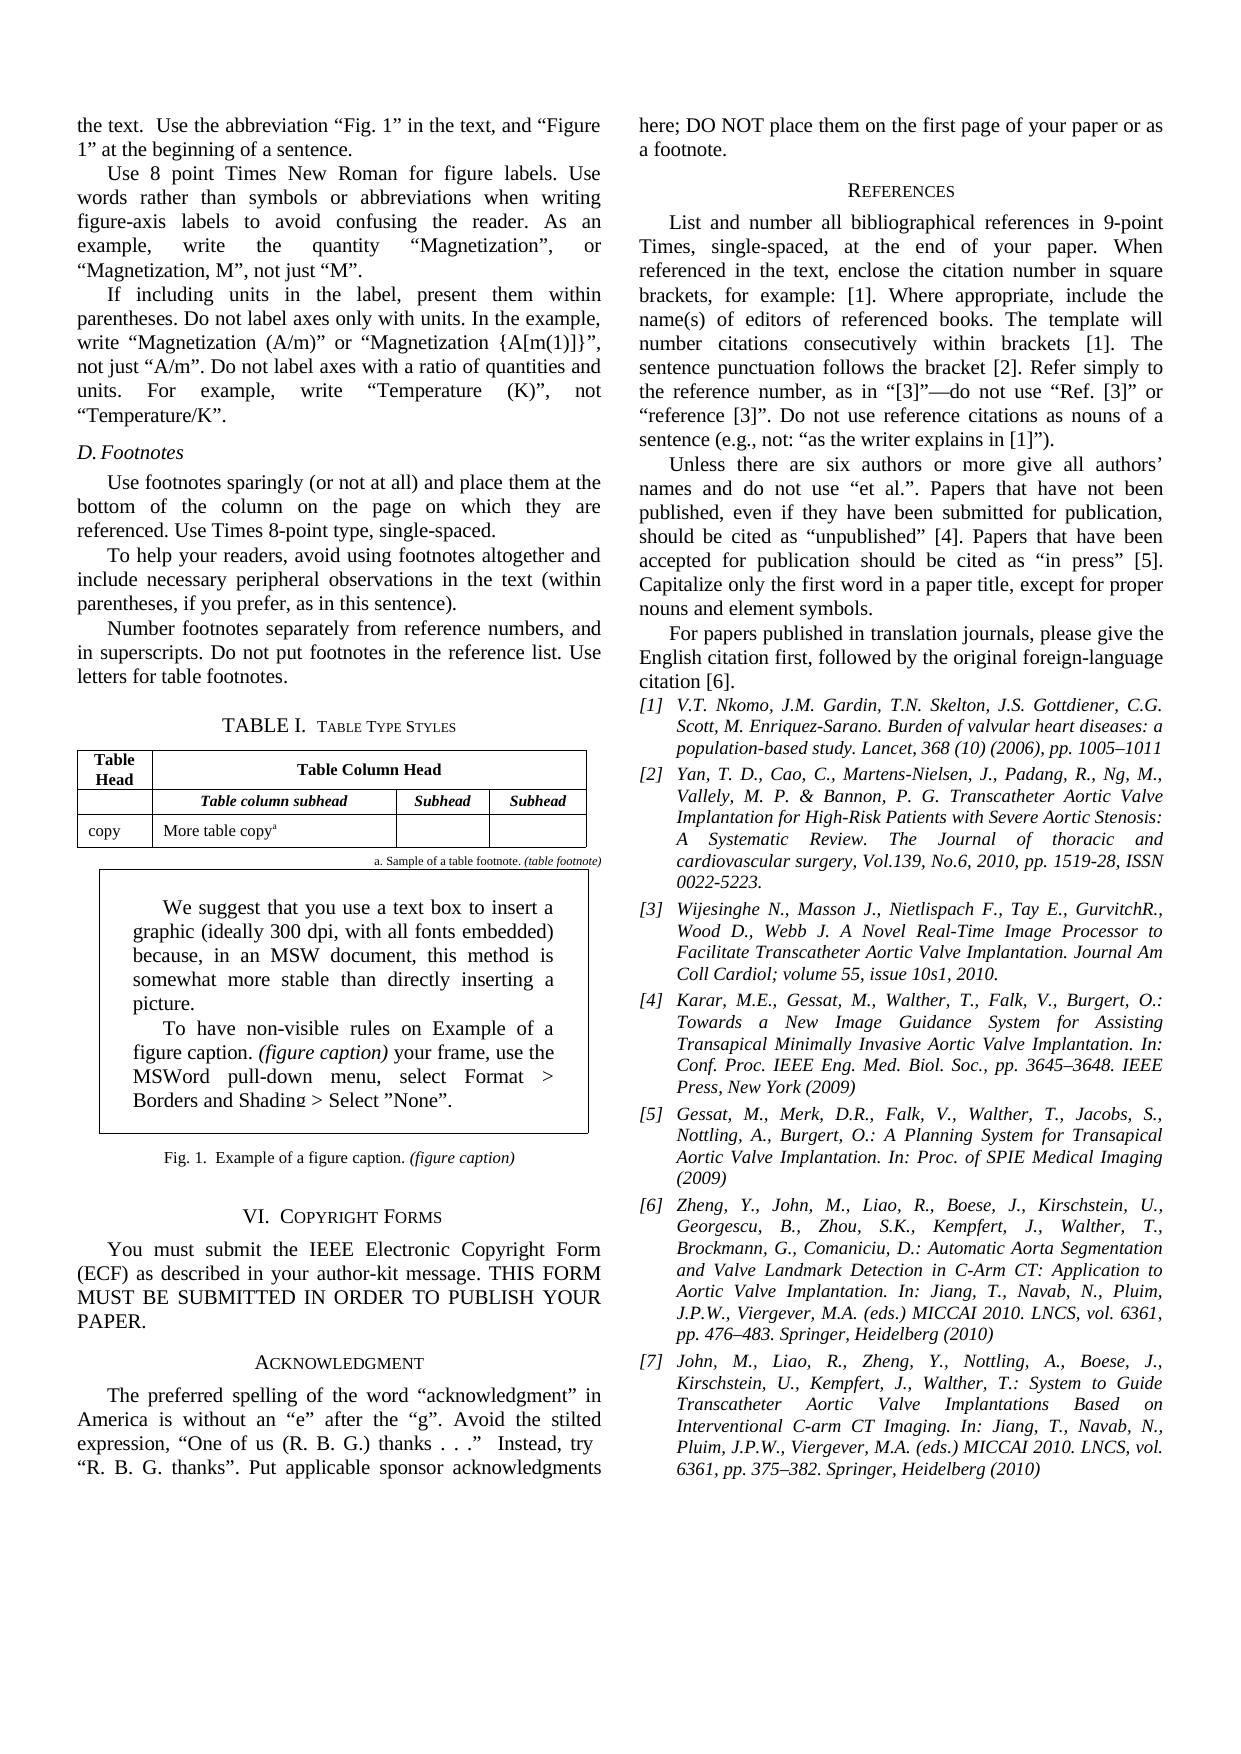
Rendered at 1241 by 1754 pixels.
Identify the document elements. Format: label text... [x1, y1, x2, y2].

list V.T. Nkomo, J.M. Gardin, T.N. Skelton, J.S. Gottdiener, C.G. Scott, M. Enriquez-Sarano. Burden of valvular heart diseases: a population-based study. Lancet, 368 (10) (2006), pp. 1005–1011 [639, 693, 1163, 758]
subtitle Copyright Forms [77, 1204, 601, 1228]
text Unless there are six authors or more give all authors’ names and do not use “et al.”. Papers that have not been published, even if they have been submitted for publication, should be cited as “unpublished” [4]. Papers that have been accepted for publication should be cited as “in press” [5]. Capitalize only the first word in a paper title, except for proper nouns and element symbols. [639, 452, 1163, 620]
table_cell copy [78, 815, 152, 847]
list Example of a figure caption. (figure caption) [77, 879, 601, 1167]
list To have non-visible rules on Example of a figure caption. (figure caption) your frame, use the MSWord pull-down menu, select Format > Borders and Shading > Select ”None”. [133, 1016, 554, 1107]
list Karar, M.E., Gessat, M., Walther, T., Falk, V., Burgert, O.: Towards a New Image Guidance System for Assisting Transapical Minimally Invasive Aortic Valve Implantation. In: Conf. Proc. IEEE Eng. Med. Biol. Soc., pp. 3645–3648. IEEE Press, New York (2009) [639, 989, 1163, 1097]
subtitle References [639, 178, 1163, 202]
list We suggest that you use a text box to insert a graphic (ideally 300 dpi, with all fonts embedded) because, in an MSW document, this method is somewhat more stable than directly inserting a picture. [133, 895, 554, 1015]
list John, M., Liao, R., Zheng, Y., Nottling, A., Boese, J., Kirschstein, U., Kempfert, J., Walther, T.: System to Guide Transcatheter Aortic Valve Implantations Based on Interventional C-arm CT Imaging. In: Jiang, T., Navab, N., Pluim, J.P.W., Viergever, M.A. (eds.) MICCAI 2010. LNCS, vol. 6361, pp. 375–382. Springer, Heidelberg (2010) [639, 1350, 1163, 1479]
text a. Sample of a table footnote. (table footnote) [77, 853, 601, 868]
table_header Table Head [78, 751, 152, 788]
list Gessat, M., Merk, D.R., Falk, V., Walther, T., Jacobs, S., Nottling, A., Burgert, O.: A Planning System for Transapical Aortic Valve Implantation. In: Proc. of SPIE Medical Imaging (2009) [639, 1102, 1163, 1189]
table_cell [490, 815, 586, 847]
text If including units in the label, present them within parentheses. Do not label axes only with units. In the example, write “Magnetization (A/m)” or “Magnetization {A[m(1)]}”, not just “A/m”. Do not label axes with a ratio of quantities and units. For example, write “Temperature (K)”, not “Temperature/K”. [77, 282, 601, 427]
table_cell [78, 790, 152, 813]
subtitle Acknowledgment [77, 1350, 601, 1374]
text Use 8 point Times New Roman for figure labels. Use words rather than symbols or abbreviations when writing figure-axis labels to avoid confusing the reader. As an example, write the quantity “Magnetization”, or “Magnetization, M”, not just “M”. [77, 161, 601, 282]
table_cell Subhead [397, 790, 489, 813]
text Number footnotes separately from reference numbers, and in superscripts. Do not put footnotes in the reference list. Use letters for table footnotes. [77, 616, 601, 688]
table_header Table Column Head [153, 751, 586, 788]
text the text. Use the abbreviation “Fig. 1” in the text, and “Figure 1” at the beginning of a sentence. [77, 112, 601, 161]
table_cell Subhead [490, 790, 586, 813]
text The preferred spelling of the word “acknowledgment” in America is without an “e” after the “g”. Avoid the stilted expression, “One of us (R. B. G.) thanks . . .” Instead, try “R. B. G. thanks”. Put applicable sponsor acknowledgments [77, 1382, 601, 1479]
text Use footnotes sparingly (or not at all) and place them at the bottom of the column on the page on which they are referenced. Use Times 8-point type, single-spaced. [77, 470, 601, 542]
list Table Type Styles [77, 713, 601, 737]
table_cell [397, 815, 489, 847]
text To help your readers, avoid using footnotes altogether and include necessary peripheral observations in the text (within parentheses, if you prefer, as in this sentence). [77, 543, 601, 615]
list Zheng, Y., John, M., Liao, R., Boese, J., Kirschstein, U., Georgescu, B., Zhou, S.K., Kempfert, J., Walther, T., Brockmann, G., Comaniciu, D.: Automatic Aorta Segmentation and Valve Landmark Detection in C-Arm CT: Application to Aortic Valve Implantation. In: Jiang, T., Navab, N., Pluim, J.P.W., Viergever, M.A. (eds.) MICCAI 2010. LNCS, vol. 6361, pp. 476–483. Springer, Heidelberg (2010) [639, 1194, 1163, 1345]
text here; DO NOT place them on the first page of your paper or as a footnote. [639, 112, 1163, 161]
list Yan, T. D., Cao, C., Martens-Nielsen, J., Padang, R., Ng, M., Vallely, M. P. & Bannon, P. G. Transcatheter Aortic Valve Implantation for High-Risk Patients with Severe Aortic Stenosis: A Systematic Review. The Journal of thoracic and cardiovascular surgery, Vol.139, No.6, 2010, pp. 1519-28, ISSN 0022-5223. [639, 763, 1163, 893]
list Wijesinghe N., Masson J., Nietlispach F., Tay E., GurvitchR., Wood D., Webb J. A Novel Real-Time Image Processor to Facilitate Transcatheter Aortic Valve Implantation. Journal Am Coll Cardiol; volume 55, issue 10s1, 2010. [639, 898, 1163, 984]
table_cell More table copya [153, 815, 396, 847]
text You must submit the IEEE Electronic Copyright Form (ECF) as described in your author-kit message. THIS FORM MUST BE SUBMITTED IN ORDER TO PUBLISH YOUR PAPER. [77, 1237, 601, 1333]
subtitle Footnotes [77, 440, 601, 464]
table_cell Table column subhead [153, 790, 396, 813]
text List and number all bibliographical references in 9-point Times, single-spaced, at the end of your paper. When referenced in the text, enclose the citation number in square brackets, for example: [1]. Where appropriate, include the name(s) of editors of referenced books. The template will number citations consecutively within brackets [1]. The sentence punctuation follows the bracket [2]. Refer simply to the reference number, as in “[3]”—do not use “Ref. [3]” or “reference [3]”. Do not use reference citations as nouns of a sentence (e.g., not: “as the writer explains in [1]”). [639, 210, 1163, 451]
text For papers published in translation journals, please give the English citation first, followed by the original foreign-language citation [6]. [639, 621, 1163, 693]
